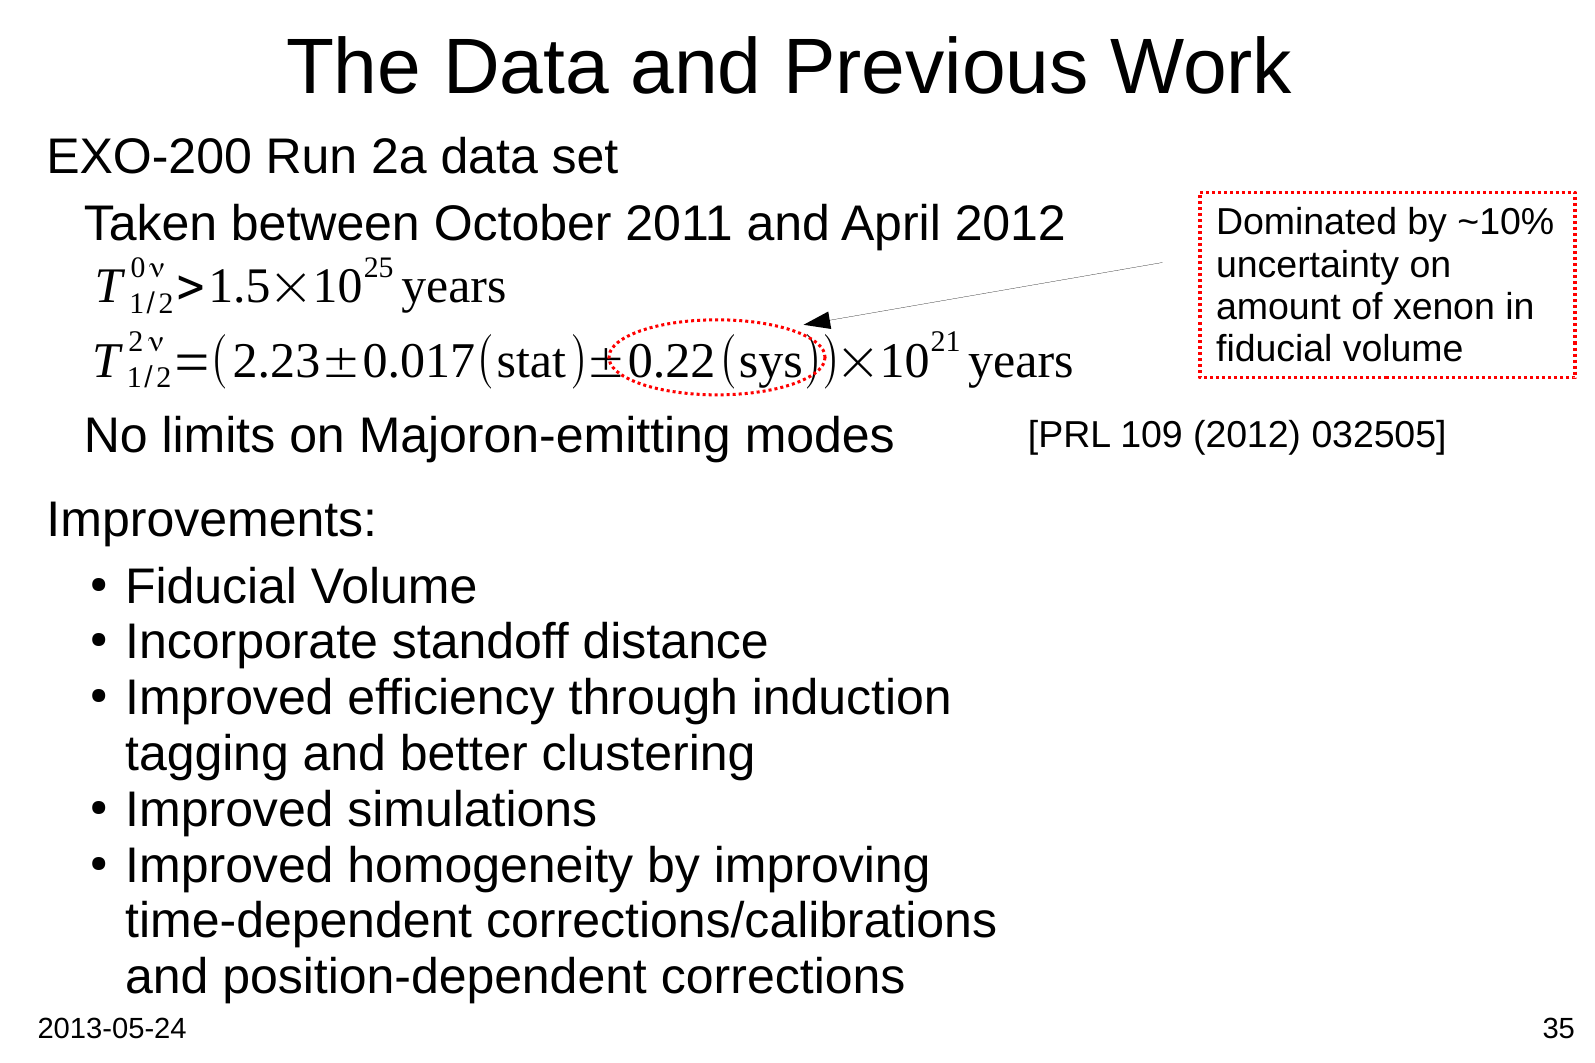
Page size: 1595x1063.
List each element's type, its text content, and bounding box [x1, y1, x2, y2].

text_box Improvements: [31, 483, 413, 549]
text_box EXO-200 Run 2a data set [31, 120, 638, 186]
text_box Dominated by ~10% uncertainty on amount of xenon in fiducial volume [1200, 192, 1576, 361]
chart [86, 324, 1081, 395]
text_box [PRL 109 (2012) 032505] [1013, 406, 1463, 459]
text_box Taken between October 2011 and April 2012 [69, 187, 1088, 253]
text_box No limits on Majoron-emitting modes [69, 400, 1088, 465]
text_box Fiducial Volume Incorporate standoff distance Improved efficiency through induction tagging and better clustering Improved simulations Improved homogeneity by improving time-dependent corrections/calibrations and position-dependent corrections [75, 550, 1051, 966]
chart [89, 250, 514, 321]
title The Data and Previous Work [79, 19, 1501, 113]
